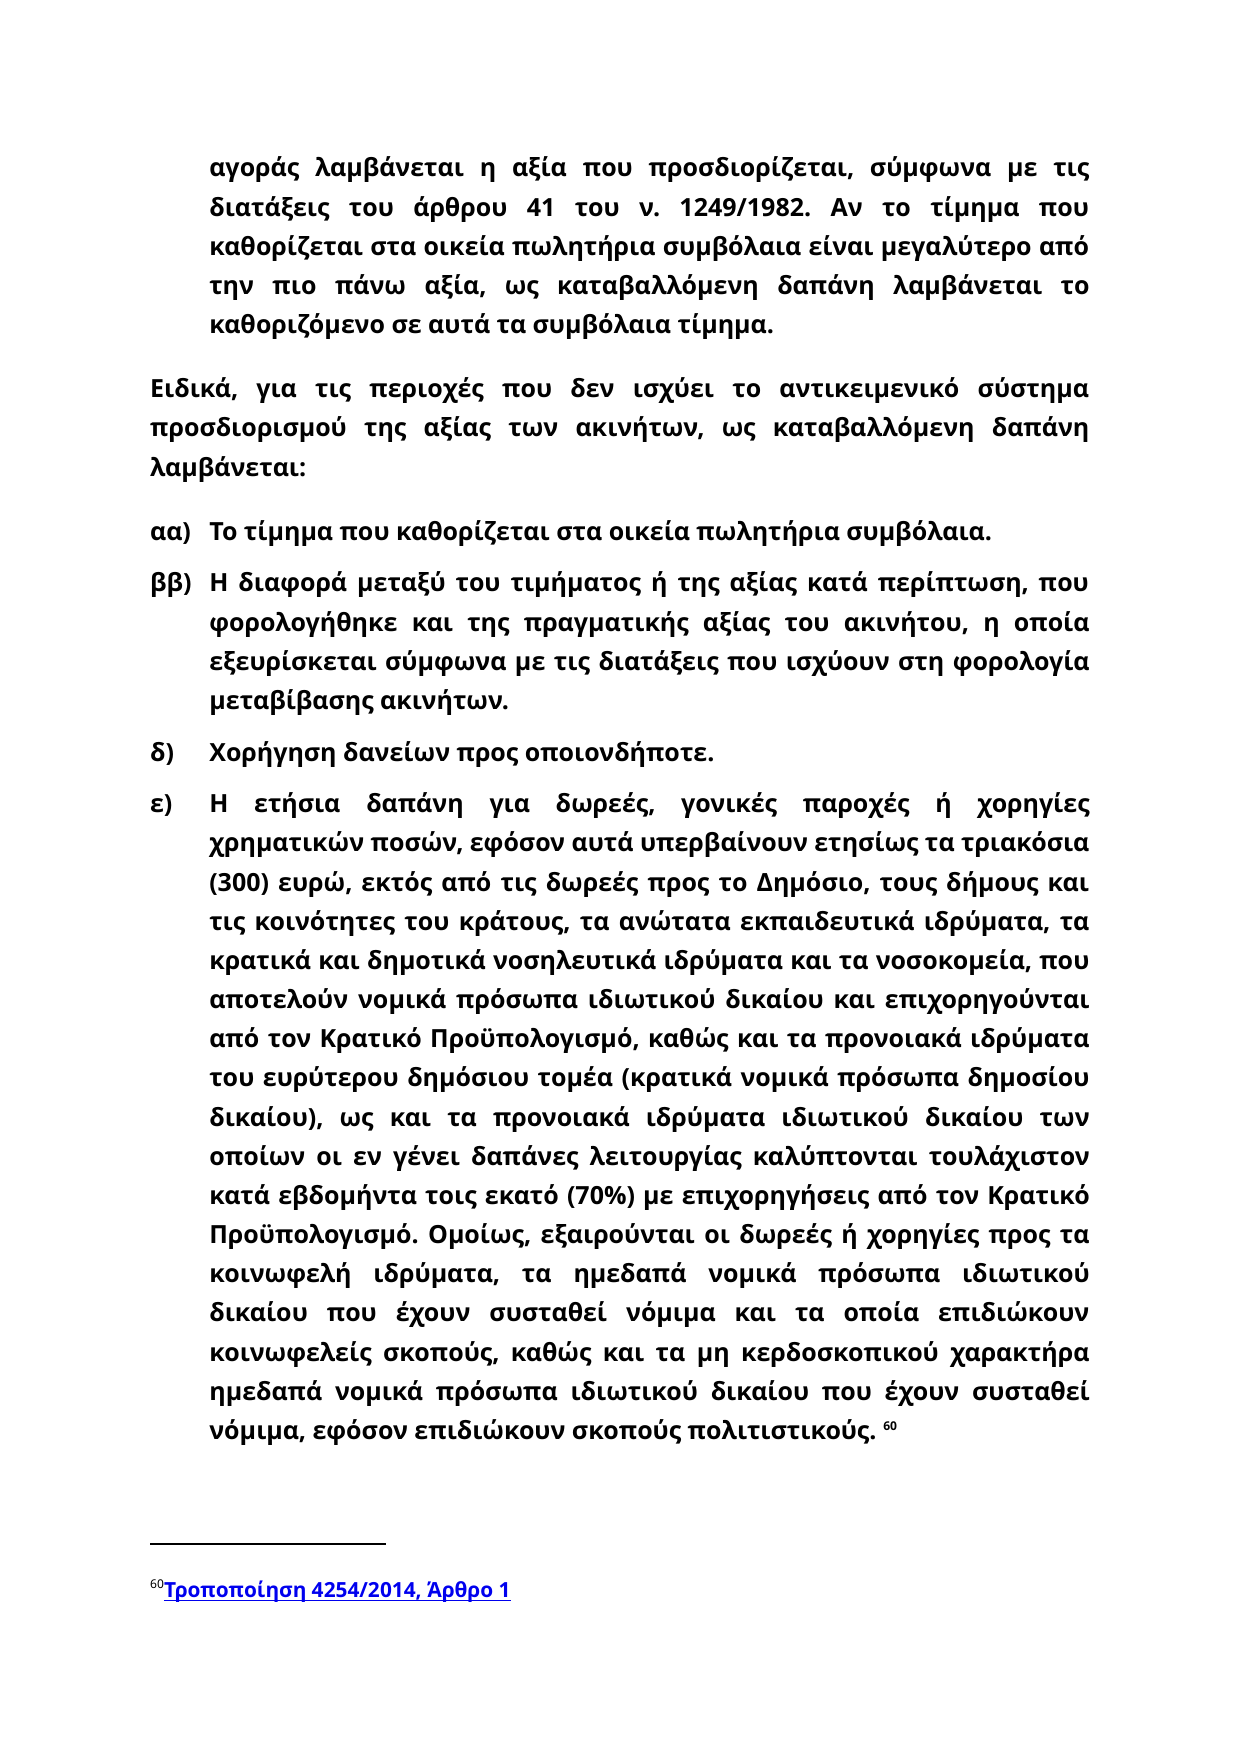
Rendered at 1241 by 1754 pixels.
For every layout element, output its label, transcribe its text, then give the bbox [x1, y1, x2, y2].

list ββ) Η διαφορά μεταξύ του τιμήματος ή της αξίας κατά περίπτωση, που φορολογήθηκε και της πραγματικής αξίας του ακινήτου, η οποία εξευρίσκεται σύμφωνα με τις διατάξεις που ισχύουν στη φορολογία μεταβίβασης ακινήτων. [150, 565, 1090, 717]
list ε) Η ετήσια δαπάνη για δωρεές, γονικές παροχές ή χορηγίες χρηματικών ποσών, εφόσον αυτά υπερβαίνουν ετησίως τα τριακόσια (300) ευρώ, εκτός από τις δωρεές προς το Δημόσιο, τους δήμους και τις κοινότητες του κράτους, τα ανώτατα εκπαιδευτικά ιδρύματα, τα κρατικά και δημοτικά νοσηλευτικά ιδρύματα και τα νοσοκομεία, που αποτελούν νομικά πρόσωπα ιδιωτικού δικαίου και επιχορηγούνται από τον Κρατικό Προϋπολογισμό, καθώς και τα προνοιακά ιδρύματα του ευρύτερου δημόσιου τομέα (κρατικά νομικά πρόσωπα δημοσίου δικαίου), ως και τα προνοιακά ιδρύματα ιδιωτικού δικαίου των οποίων οι εν γένει δαπάνες λειτουργίας καλύπτονται τουλάχιστον κατά εβδομήντα τοις εκατό (70%) με επιχορηγήσεις από τον Κρατικό Προϋπολογισμό. Ομοίως, εξαιρούνται οι δωρεές ή χορηγίες προς τα κοινωφελή ιδρύματα, τα ημεδαπά νομικά πρόσωπα ιδιωτικού δικαίου που έχουν συσταθεί νόμιμα και τα οποία επιδιώκουν κοινωφελείς σκοπούς, καθώς και τα μη κερδοσκοπικού χαρακτήρα ημεδαπά νομικά πρόσωπα ιδιωτικού δικαίου που έχουν συσταθεί νόμιμα, εφόσον επιδιώκουν σκοπούς πολιτιστικούς. [150, 786, 1090, 1447]
text Ειδικά, για τις περιοχές που δεν ισχύει το αντικειμενικό σύστημα προσδιορισμού της αξίας των ακινήτων, ως καταβαλλόμενη δαπάνη λαμβάνεται: [150, 371, 1090, 483]
list αγοράς λαμβάνεται η αξία που προσδιορίζεται, σύμφωνα με τις διατάξεις του άρθρου 41 του ν. 1249/1982. Αν το τίμημα που καθορίζεται στα οικεία πωλητήρια συμβόλαια είναι μεγαλύτερο από την πιο πάνω αξία, ως καταβαλλόμενη δαπάνη λαμβάνεται το καθοριζόμενο σε αυτά τα συμβόλαια τίμημα. [150, 150, 1090, 341]
list δ) Χορήγηση δανείων προς οποιονδήποτε. [150, 734, 1090, 768]
list αα) Το τίμημα που καθορίζεται στα οικεία πωλητήρια συμβόλαια. [150, 513, 1090, 547]
text Τροποποίηση 4254/2014, Άρθρο 1 [150, 1576, 1090, 1604]
